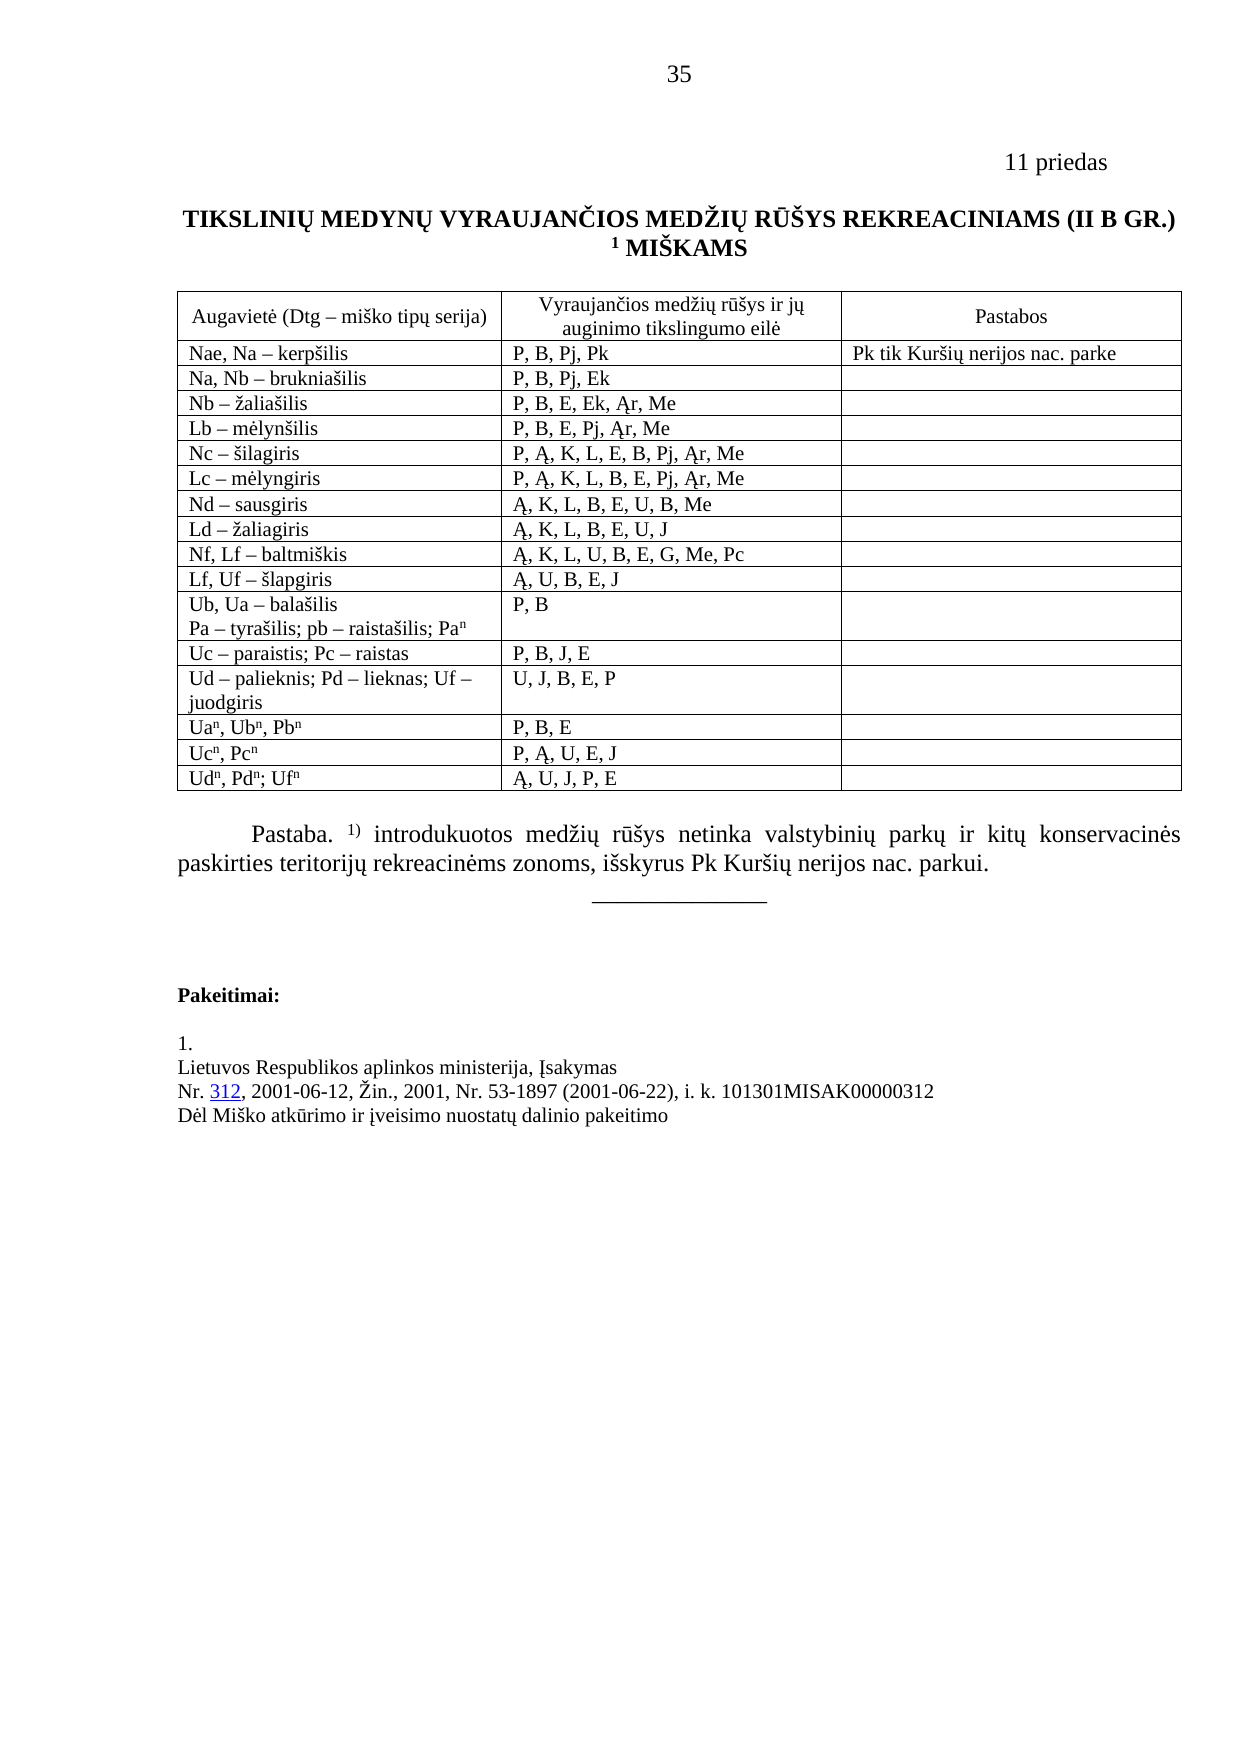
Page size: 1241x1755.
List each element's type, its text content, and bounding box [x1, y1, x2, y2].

table_header Vyraujančios medžių rūšys ir jų auginimo tikslingumo eilė [502, 292, 841, 340]
table_cell [842, 567, 1181, 591]
text 11 priedas [177, 147, 1181, 176]
table_cell Lb – mėlynšilis [178, 416, 501, 440]
table_cell Ub, Ua – balašilis Pa – tyrašilis; pb – raistašilis; Pan [178, 592, 501, 640]
text ______________ [177, 877, 1181, 906]
table_cell [842, 542, 1181, 566]
table_cell Nc – šilagiris [178, 441, 501, 465]
table_cell Udn, Pdn; Ufn [178, 766, 501, 789]
table_cell P, B, J, E [502, 641, 841, 665]
table_cell Lc – mėlyngiris [178, 466, 501, 490]
table_cell [842, 715, 1181, 739]
table_header Augavietė (Dtg – miško tipų serija) [178, 292, 501, 340]
table_cell Ud – palieknis; Pd – lieknas; Uf – juodgiris [178, 666, 501, 714]
text TIKSLINIŲ MEDYNŲ VYRAUJANČIOS MEDŽIŲ RŪŠYS REKREACINIAMS (II B GR.) 1 MIŠKAMS [177, 204, 1181, 262]
table_cell [842, 441, 1181, 465]
text Nr. 312, 2001-06-12, Žin., 2001, Nr. 53-1897 (2001-06-22), i. k. 101301MISAK00000312 [177, 1079, 1181, 1103]
table_cell P, Ą, K, L, B, E, Pj, Ąr, Me [502, 466, 841, 490]
table_cell [842, 641, 1181, 665]
table_cell Pk tik Kuršių nerijos nac. parke [842, 341, 1181, 365]
table_cell P, B, E, Ek, Ąr, Me [502, 391, 841, 415]
table_cell Ą, U, J, P, E [502, 766, 841, 789]
text Pakeitimai: [177, 982, 1181, 1007]
table_cell [842, 740, 1181, 764]
table_cell P, Ą, U, E, J [502, 740, 841, 764]
table_cell Lf, Uf – šlapgiris [178, 567, 501, 591]
table_cell Nae, Na – kerpšilis [178, 341, 501, 365]
table_cell [842, 666, 1181, 714]
table_cell [842, 366, 1181, 390]
table_cell P, B, E, Pj, Ąr, Me [502, 416, 841, 440]
table_cell [842, 416, 1181, 440]
table_cell Ą, K, L, U, B, E, G, Me, Pc [502, 542, 841, 566]
table_cell P, B, Pj, Ek [502, 366, 841, 390]
table_cell [842, 391, 1181, 415]
table_cell Uc – paraistis; Pc – raistas [178, 641, 501, 665]
table_cell Ld – žaliagiris [178, 517, 501, 541]
table_cell P, B, E [502, 715, 841, 739]
table_cell [842, 466, 1181, 490]
table_cell [842, 517, 1181, 541]
table_cell P, B, Pj, Pk [502, 341, 841, 365]
table_cell Na, Nb – brukniašilis [178, 366, 501, 390]
table_cell [842, 766, 1181, 789]
table_cell P, Ą, K, L, E, B, Pj, Ąr, Me [502, 441, 841, 465]
table_cell Ucn, Pcn [178, 740, 501, 764]
text Dėl Miško atkūrimo ir įveisimo nuostatų dalinio pakeitimo [177, 1103, 1181, 1127]
table_cell U, J, B, E, P [502, 666, 841, 714]
table_cell Nb – žaliašilis [178, 391, 501, 415]
text 1. [177, 1031, 1181, 1055]
table_cell Ą, U, B, E, J [502, 567, 841, 591]
table_cell Ą, K, L, B, E, U, B, Me [502, 491, 841, 516]
table_cell Nf, Lf – baltmiškis [178, 542, 501, 566]
text Lietuvos Respublikos aplinkos ministerija, Įsakymas [177, 1055, 1181, 1079]
table_cell P, B [502, 592, 841, 640]
table_cell [842, 491, 1181, 516]
table_cell Ą, K, L, B, E, U, J [502, 517, 841, 541]
table_cell [842, 592, 1181, 640]
table_cell Nd – sausgiris [178, 491, 501, 516]
table_header Pastabos [842, 292, 1181, 340]
text Pastaba. 1) introdukuotos medžių rūšys netinka valstybinių parkų ir kitų konservacinės paskirties teritorijų rekreacinėms zonoms, išskyrus Pk Kuršių nerijos nac. parkui. [177, 819, 1181, 877]
table_cell Uan, Ubn, Pbn [178, 715, 501, 739]
